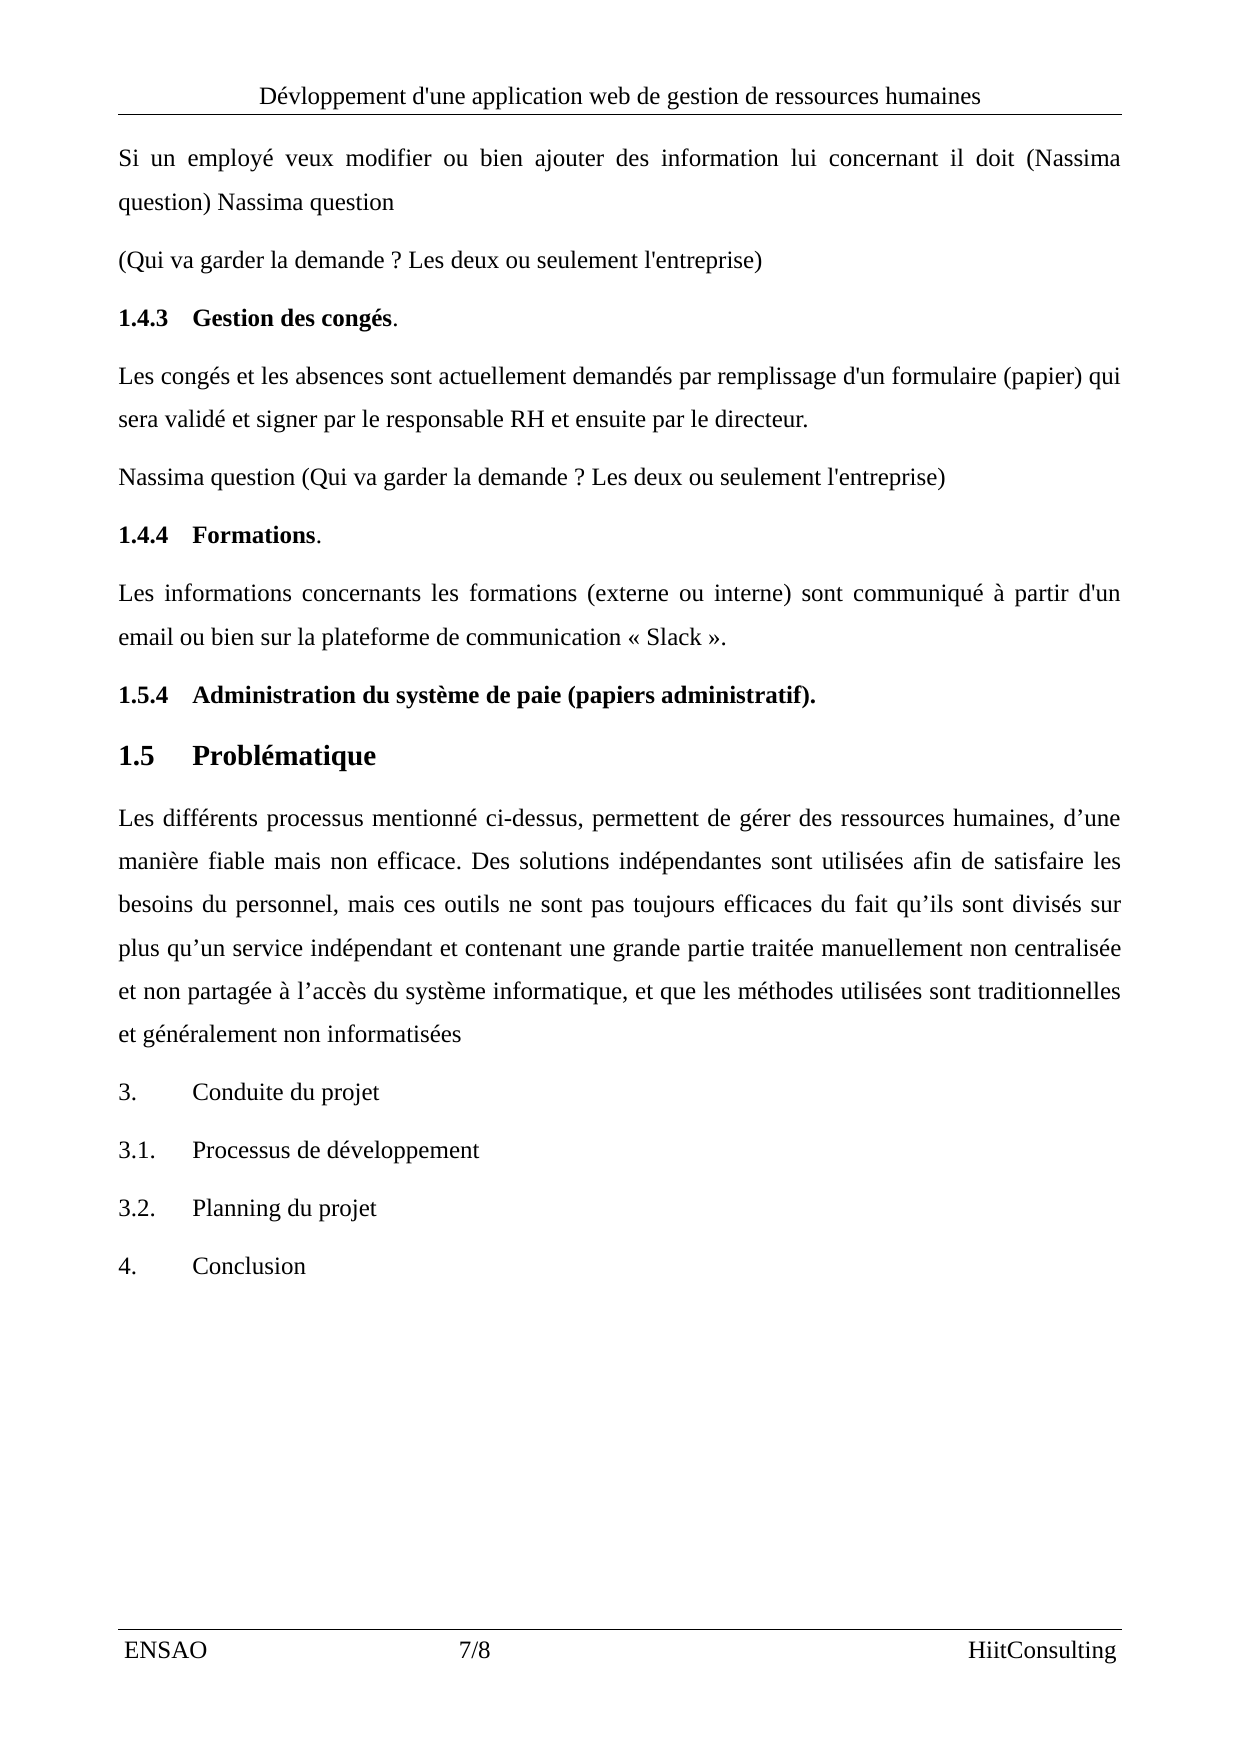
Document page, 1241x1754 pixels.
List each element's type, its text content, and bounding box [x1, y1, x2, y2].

text (Qui va garder la demande ? Les deux ou seulement l'entreprise) [118, 245, 1122, 273]
text 3.1. Processus de développement [118, 1135, 1122, 1164]
text Les congés et les absences sont actuellement demandés par remplissage d'un formulaire (papier) qui sera validé et signer par le responsable RH et ensuite par le directeur. [118, 361, 1122, 433]
text 1.4.3 Gestion des congés. [118, 303, 1122, 332]
text 1.4.4 Formations. [118, 520, 1122, 549]
text 4. Conclusion [118, 1251, 1122, 1280]
text 1.5 Problématique [118, 738, 1122, 771]
text 1.5.4 Administration du système de paie (papiers administratif). [118, 680, 1122, 708]
text Nassima question (Qui va garder la demande ? Les deux ou seulement l'entreprise) [118, 462, 1122, 491]
text 3.2. Planning du projet [118, 1193, 1122, 1222]
text Les différents processus mentionné ci-dessus, permettent de gérer des ressources humaines, d’une manière fiable mais non efficace. Des solutions indépendantes sont utilisées afin de satisfaire les besoins du personnel, mais ces outils ne sont pas toujours efficaces du fait qu’ils sont divisés sur plus qu’un service indépendant et contenant une grande partie traitée manuellement non centralisée et non partagée à l’accès du système informatique, et que les méthodes utilisées sont traditionnelles et généralement non informatisées [118, 803, 1122, 1048]
text Les informations concernants les formations (externe ou interne) sont communiqué à partir d'un email ou bien sur la plateforme de communication « Slack ». [118, 578, 1122, 650]
text Si un employé veux modifier ou bien ajouter des information lui concernant il doit (Nassima question) Nassima question [118, 143, 1122, 215]
text 3. Conduite du projet [118, 1077, 1122, 1106]
